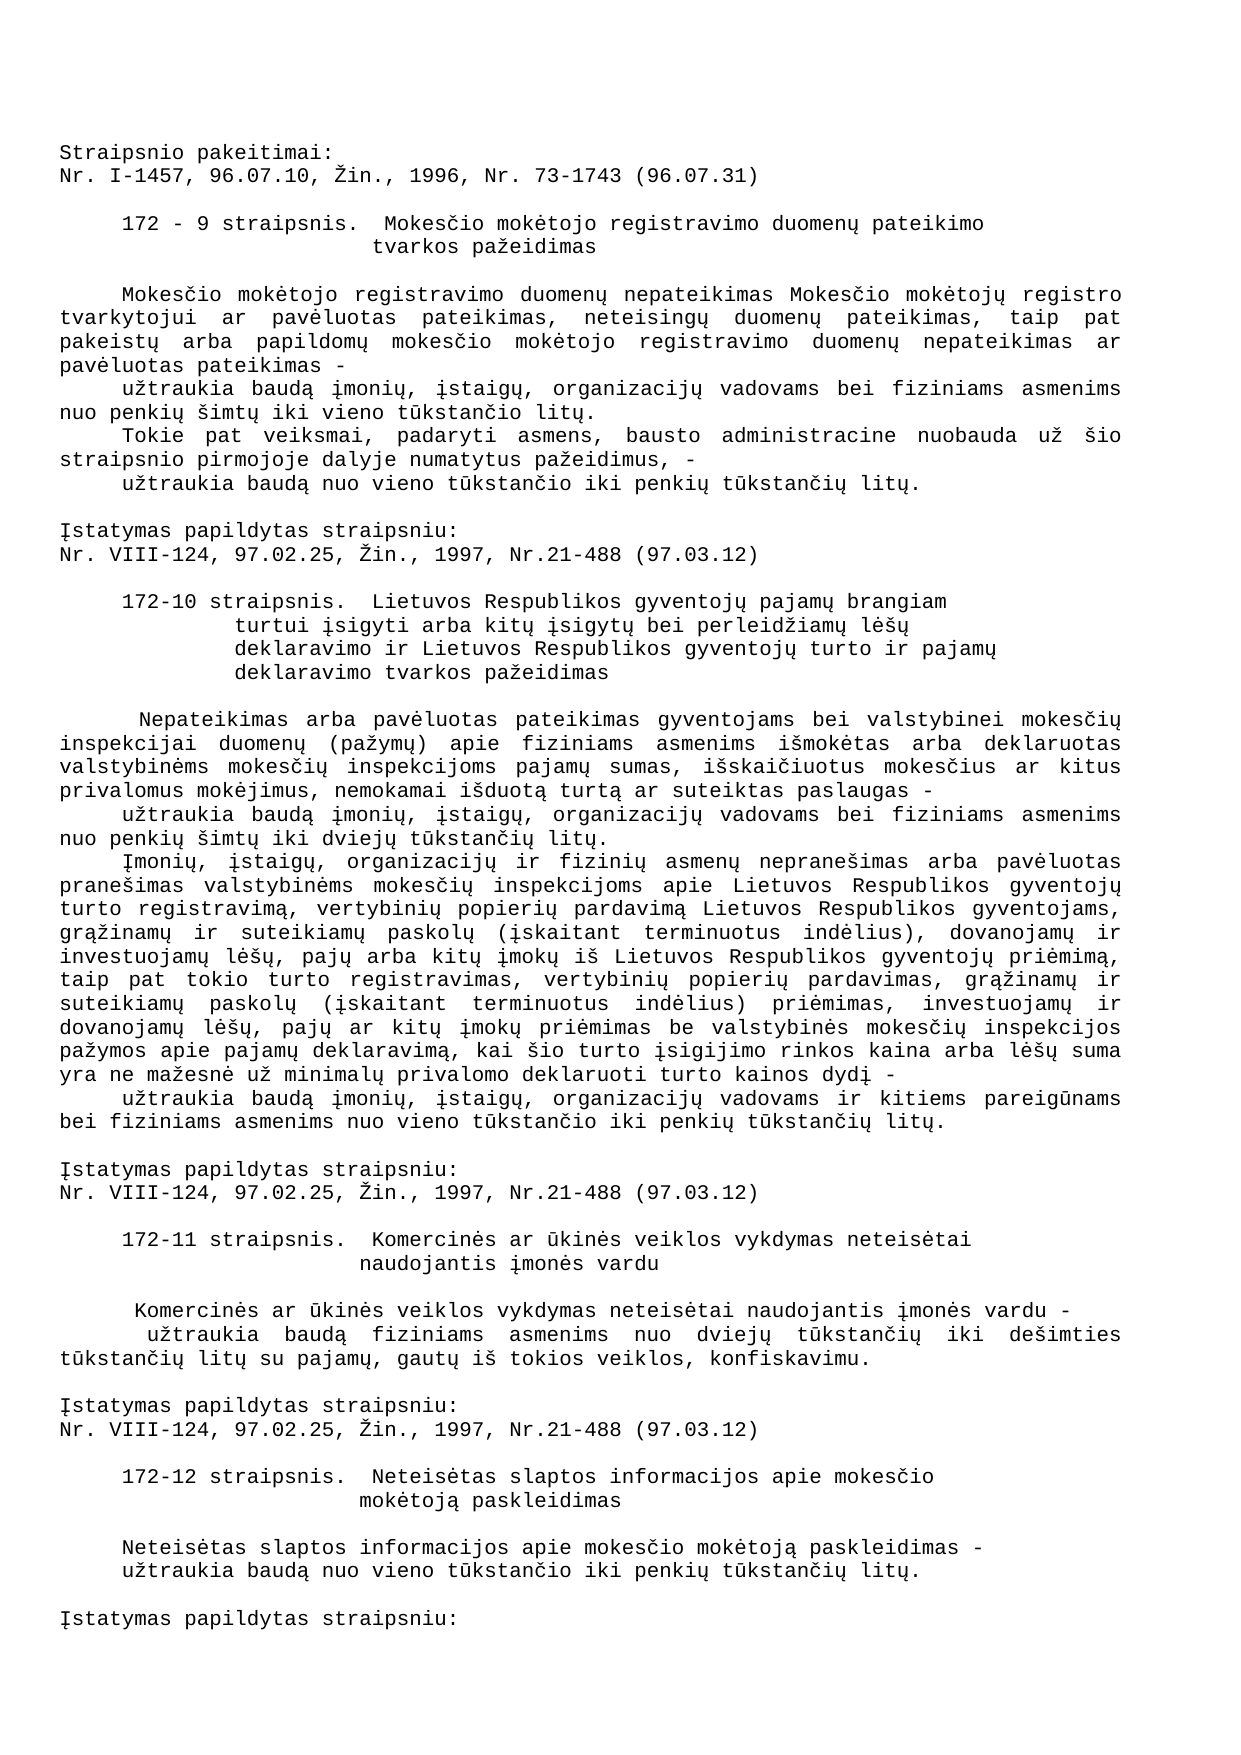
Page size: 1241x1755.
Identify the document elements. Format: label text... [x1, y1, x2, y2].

text 172-10 straipsnis. Lietuvos Respublikos gyventojų pajamų brangiam [59, 591, 1122, 615]
text tvarkos pažeidimas [59, 236, 1122, 260]
text Neteisėtas slaptos informacijos apie mokesčio mokėtoją paskleidimas - [59, 1537, 1122, 1561]
text užtraukia baudą fiziniams asmenims nuo dviejų tūkstančių iki dešimties tūkstančių litų su pajamų, gautų iš tokios veiklos, konfiskavimu. [59, 1324, 1122, 1371]
text naudojantis įmonės vardu [59, 1253, 1122, 1277]
text užtraukia baudą nuo vieno tūkstančio iki penkių tūkstančių litų. [59, 473, 1122, 496]
text 172-11 straipsnis. Komercinės ar ūkinės veiklos vykdymas neteisėtai [59, 1229, 1122, 1253]
text Komercinės ar ūkinės veiklos vykdymas neteisėtai naudojantis įmonės vardu - [59, 1300, 1122, 1324]
text užtraukia baudą įmonių, įstaigų, organizacijų vadovams bei fiziniams asmenims nuo penkių šimtų iki dviejų tūkstančių litų. [59, 804, 1122, 851]
text Nr. VIII-124, 97.02.25, Žin., 1997, Nr.21-488 (97.03.12) [59, 544, 1122, 567]
text užtraukia baudą įmonių, įstaigų, organizacijų vadovams bei fiziniams asmenims nuo penkių šimtų iki vieno tūkstančio litų. [59, 378, 1122, 426]
text Įstatymas papildytas straipsniu: [59, 1395, 1122, 1419]
text užtraukia baudą įmonių, įstaigų, organizacijų vadovams ir kitiems pareigūnams bei fiziniams asmenims nuo vieno tūkstančio iki penkių tūkstančių litų. [59, 1088, 1122, 1135]
text Įstatymas papildytas straipsniu: [59, 520, 1122, 544]
text 172-12 straipsnis. Neteisėtas slaptos informacijos apie mokesčio [59, 1466, 1122, 1489]
text Įstatymas papildytas straipsniu: [59, 1158, 1122, 1182]
text užtraukia baudą nuo vieno tūkstančio iki penkių tūkstančių litų. [59, 1561, 1122, 1584]
text 172 - 9 straipsnis. Mokesčio mokėtojo registravimo duomenų pateikimo [59, 213, 1122, 236]
text Straipsnio pakeitimai: [59, 142, 1122, 165]
text deklaravimo tvarkos pažeidimas [59, 662, 1122, 686]
text Įstatymas papildytas straipsniu: [59, 1608, 1122, 1631]
text Tokie pat veiksmai, padaryti asmens, bausto administracine nuobauda už šio straipsnio pirmojoje dalyje numatytus pažeidimus, - [59, 426, 1122, 473]
text Nepateikimas arba pavėluotas pateikimas gyventojams bei valstybinei mokesčių inspekcijai duomenų (pažymų) apie fiziniams asmenims išmokėtas arba deklaruotas valstybinėms mokesčių inspekcijoms pajamų sumas, išskaičiuotus mokesčius ar kitus privalomus mokėjimus, nemokamai išduotą turtą ar suteiktas paslaugas - [59, 709, 1122, 804]
text Mokesčio mokėtojo registravimo duomenų nepateikimas Mokesčio mokėtojų registro tvarkytojui ar pavėluotas pateikimas, neteisingų duomenų pateikimas, taip pat pakeistų arba papildomų mokesčio mokėtojo registravimo duomenų nepateikimas ar pavėluotas pateikimas - [59, 284, 1122, 378]
text Įmonių, įstaigų, organizacijų ir fizinių asmenų nepranešimas arba pavėluotas pranešimas valstybinėms mokesčių inspekcijoms apie Lietuvos Respublikos gyventojų turto registravimą, vertybinių popierių pardavimą Lietuvos Respublikos gyventojams, grąžinamų ir suteikiamų paskolų (įskaitant terminuotus indėlius), dovanojamų ir investuojamų lėšų, pajų arba kitų įmokų iš Lietuvos Respublikos gyventojų priėmimą, taip pat tokio turto registravimas, vertybinių popierių pardavimas, grąžinamų ir suteikiamų paskolų (įskaitant terminuotus indėlius) priėmimas, investuojamų ir dovanojamų lėšų, pajų ar kitų įmokų priėmimas be valstybinės mokesčių inspekcijos pažymos apie pajamų deklaravimą, kai šio turto įsigijimo rinkos kaina arba lėšų suma yra ne mažesnė už minimalų privalomo deklaruoti turto kainos dydį - [59, 851, 1122, 1088]
text Nr. I-1457, 96.07.10, Žin., 1996, Nr. 73-1743 (96.07.31) [59, 165, 1122, 189]
text Nr. VIII-124, 97.02.25, Žin., 1997, Nr.21-488 (97.03.12) [59, 1182, 1122, 1206]
text Nr. VIII-124, 97.02.25, Žin., 1997, Nr.21-488 (97.03.12) [59, 1419, 1122, 1442]
text turtui įsigyti arba kitų įsigytų bei perleidžiamų lėšų [59, 615, 1122, 638]
text deklaravimo ir Lietuvos Respublikos gyventojų turto ir pajamų [59, 638, 1122, 662]
text mokėtoją paskleidimas [59, 1489, 1122, 1513]
